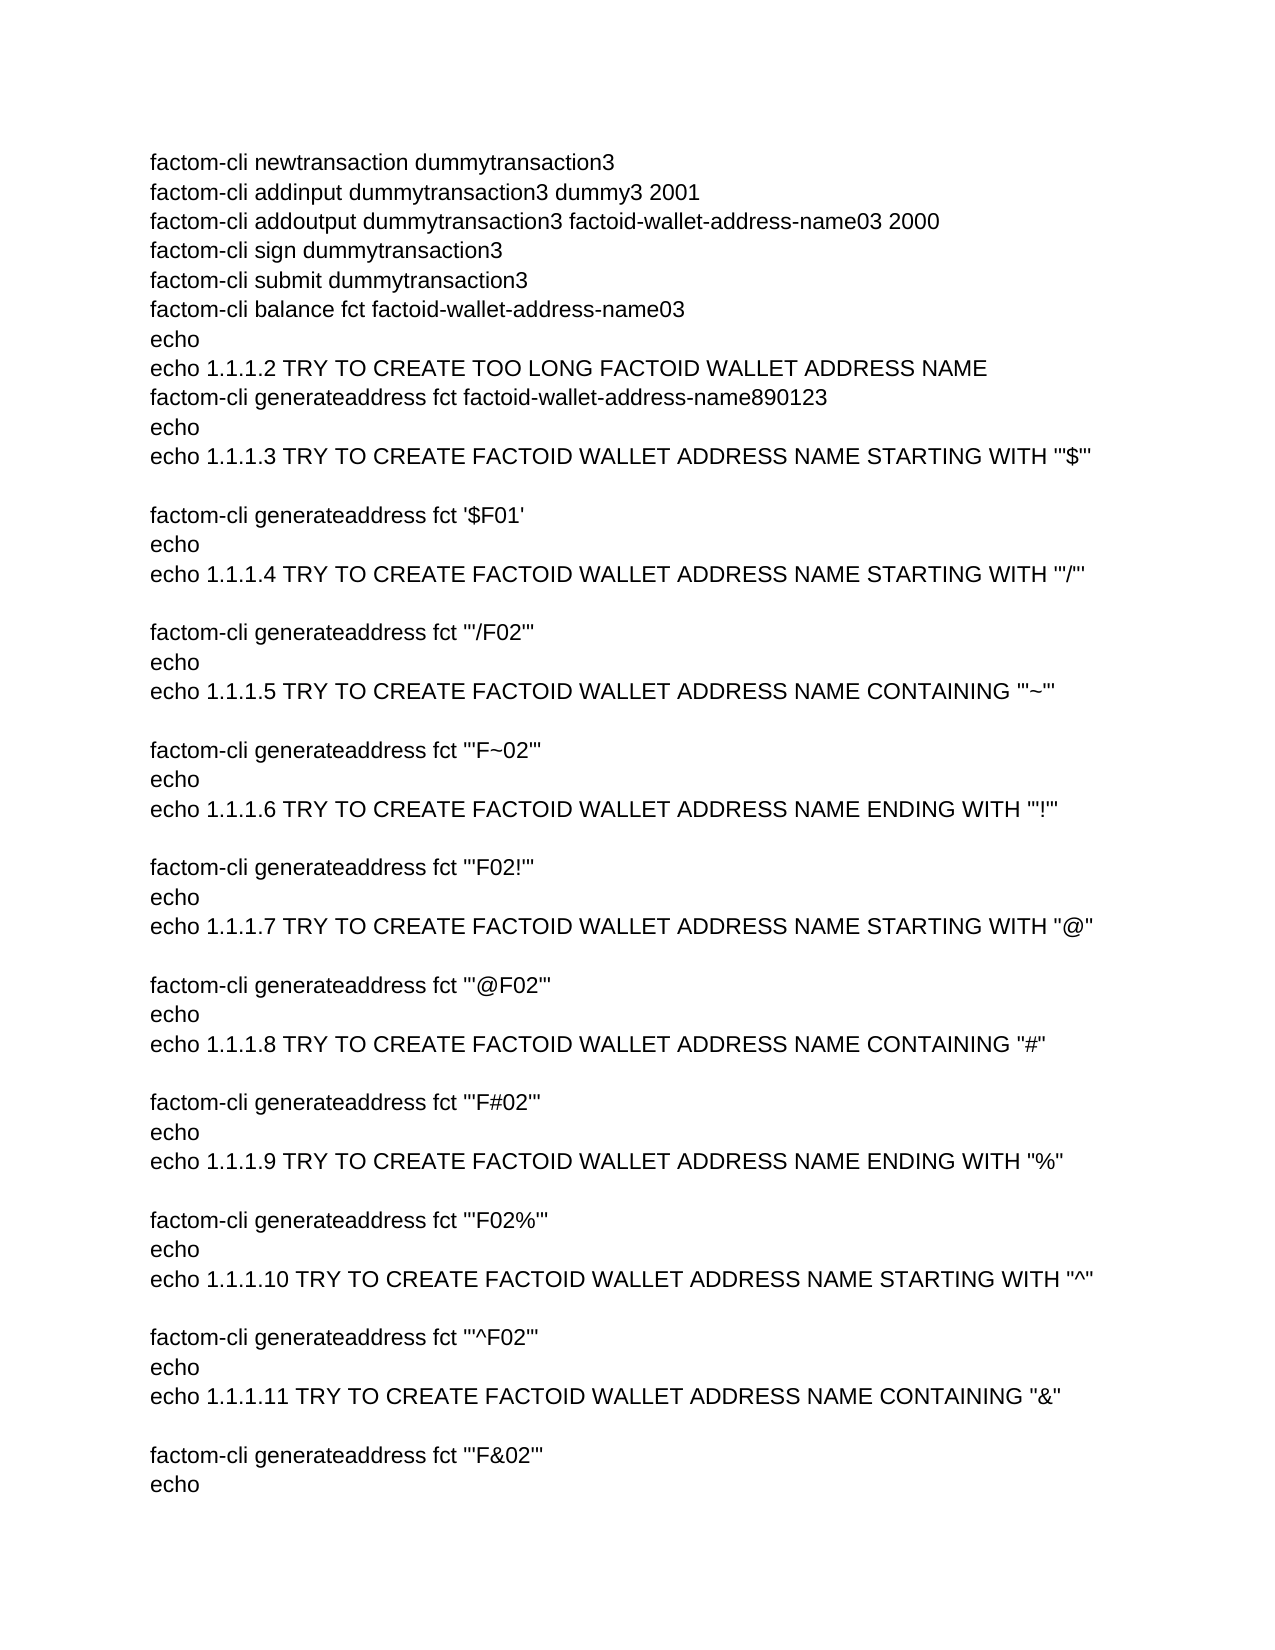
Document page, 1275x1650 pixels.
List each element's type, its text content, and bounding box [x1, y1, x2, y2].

text factom-cli generateaddress fct factoid-wallet-address-name890123 [150, 385, 1125, 411]
text factom-cli addoutput dummytransaction3 factoid-wallet-address-name03 2000 [150, 209, 1125, 234]
text echo 1.1.1.11 TRY TO CREATE FACTOID WALLET ADDRESS NAME CONTAINING "&" [150, 1384, 1125, 1439]
text echo 1.1.1.7 TRY TO CREATE FACTOID WALLET ADDRESS NAME STARTING WITH "@" [150, 914, 1125, 969]
text factom-cli sign dummytransaction3 [150, 238, 1125, 264]
text echo 1.1.1.6 TRY TO CREATE FACTOID WALLET ADDRESS NAME ENDING WITH '"!"' [150, 796, 1125, 851]
text echo 1.1.1.2 TRY TO CREATE TOO LONG FACTOID WALLET ADDRESS NAME [150, 356, 1125, 381]
text factom-cli generateaddress fct "'/F02'" [150, 620, 1125, 646]
text factom-cli generateaddress fct "'F~02'" [150, 737, 1125, 763]
text echo [150, 1002, 1125, 1027]
text factom-cli generateaddress fct "'F02!'" [150, 855, 1125, 881]
text factom-cli generateaddress fct "'^F02'" [150, 1325, 1125, 1351]
text echo 1.1.1.10 TRY TO CREATE FACTOID WALLET ADDRESS NAME STARTING WITH "^" [150, 1266, 1125, 1321]
text factom-cli generateaddress fct '$F01' [150, 502, 1125, 528]
text echo [150, 649, 1125, 675]
text echo [150, 532, 1125, 557]
text factom-cli addinput dummytransaction3 dummy3 2001 [150, 179, 1125, 205]
text factom-cli submit dummytransaction3 [150, 267, 1125, 293]
text echo [150, 414, 1125, 440]
text factom-cli generateaddress fct "'F&02'" [150, 1442, 1125, 1468]
text echo 1.1.1.5 TRY TO CREATE FACTOID WALLET ADDRESS NAME CONTAINING '"~"' [150, 679, 1125, 734]
text echo 1.1.1.8 TRY TO CREATE FACTOID WALLET ADDRESS NAME CONTAINING "#" [150, 1031, 1125, 1086]
text factom-cli generateaddress fct "'@F02'" [150, 972, 1125, 998]
text echo [150, 1237, 1125, 1262]
text echo [150, 884, 1125, 910]
text echo [150, 1354, 1125, 1380]
text echo [150, 1472, 1125, 1497]
text factom-cli newtransaction dummytransaction3 [150, 150, 1125, 176]
text factom-cli generateaddress fct "'F#02'" [150, 1090, 1125, 1116]
text echo [150, 767, 1125, 792]
text echo 1.1.1.4 TRY TO CREATE FACTOID WALLET ADDRESS NAME STARTING WITH '"/"' [150, 561, 1125, 616]
text echo 1.1.1.9 TRY TO CREATE FACTOID WALLET ADDRESS NAME ENDING WITH "%" [150, 1149, 1125, 1204]
text echo [150, 326, 1125, 352]
text factom-cli generateaddress fct "'F02%'" [150, 1207, 1125, 1233]
text echo 1.1.1.3 TRY TO CREATE FACTOID WALLET ADDRESS NAME STARTING WITH '"$"' [150, 444, 1125, 499]
text factom-cli balance fct factoid-wallet-address-name03 [150, 297, 1125, 322]
text echo [150, 1119, 1125, 1145]
